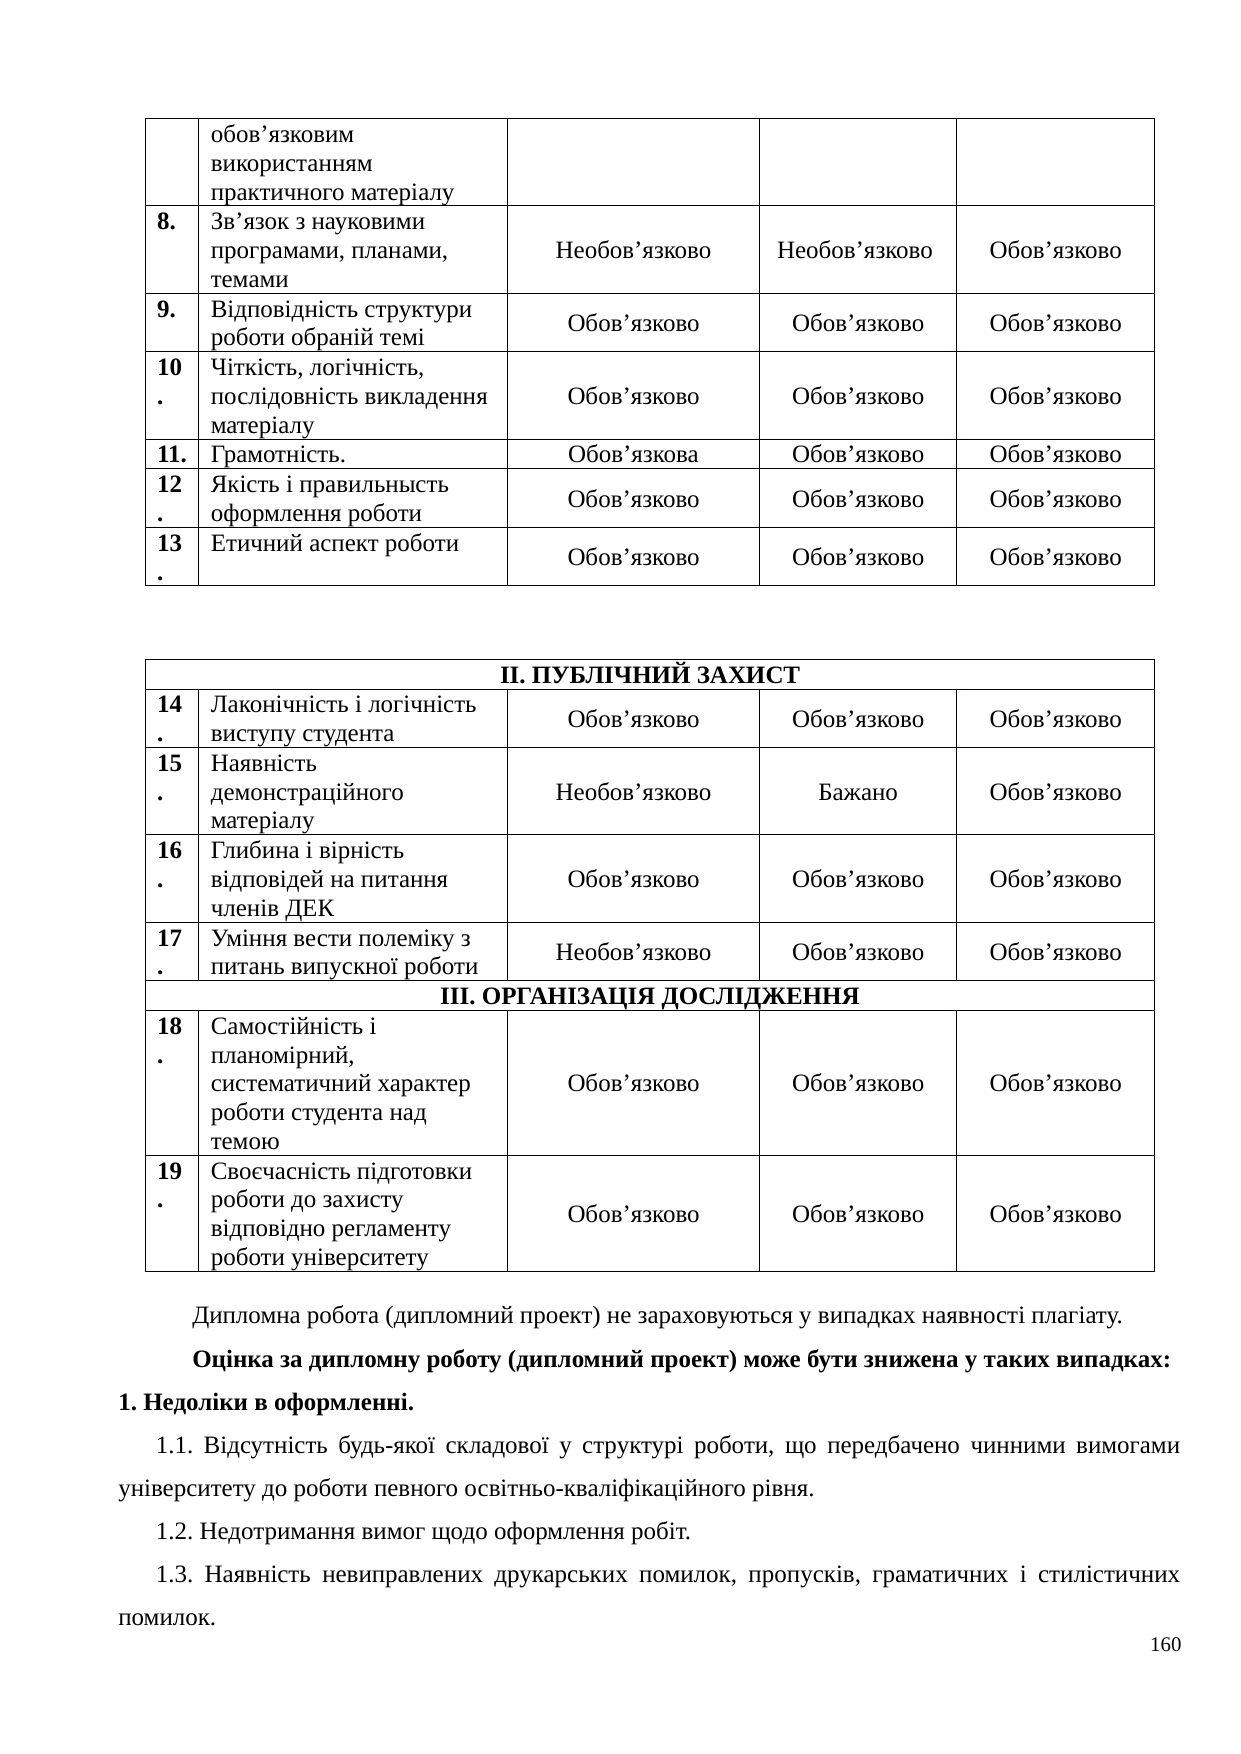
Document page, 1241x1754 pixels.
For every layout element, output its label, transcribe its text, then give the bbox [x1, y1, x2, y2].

table_cell 17. [146, 923, 198, 980]
table_cell [957, 119, 1154, 205]
table_cell 11. [146, 440, 198, 468]
table_cell Обов’язково [957, 1011, 1154, 1155]
table_cell Лаконічність і логічність виступу студента [199, 690, 507, 747]
table_cell [760, 119, 956, 205]
table_cell [508, 119, 759, 205]
table_cell 13. [146, 528, 198, 585]
table_header ІІ. Публічний захист [146, 660, 1154, 688]
table_cell Відповідність структури роботи обраній темі [199, 294, 507, 351]
table_cell Обов’язково [957, 206, 1154, 293]
table_cell Необов’язково [508, 748, 759, 834]
text Дипломна робота (дипломний проект) не зараховуються у випадках наявності плагіату. [118, 1301, 1181, 1329]
table_cell Етичний аспект роботи [199, 528, 507, 585]
table_cell 16. [146, 835, 198, 922]
text 1.3. Наявність невиправлених друкарських помилок, пропусків, граматичних і стилістичних помилок. [118, 1559, 1181, 1631]
table_cell Зв’язок з науковими програмами, планами, темами [199, 206, 507, 293]
table_cell Обов’язково [957, 748, 1154, 834]
table_cell 15. [146, 748, 198, 834]
table_cell Обов’язково [508, 690, 759, 747]
table_cell [146, 119, 198, 205]
table_cell 18. [146, 1011, 198, 1155]
table_cell Обов’язково [957, 528, 1154, 585]
table_cell 8. [146, 206, 198, 293]
table_cell Грамотність. [199, 440, 507, 468]
table_cell Обов’язково [957, 352, 1154, 438]
table_cell ІІІ. Організація дослідження [146, 981, 1154, 1010]
table_cell Обов’язково [508, 294, 759, 351]
table_cell 9. [146, 294, 198, 351]
table_cell Наявність демонстраційного матеріалу [199, 748, 507, 834]
table_cell Уміння вести полеміку з питань випускної роботи [199, 923, 507, 980]
table_cell Обов’язково [508, 835, 759, 922]
table_cell Необов’язково [508, 923, 759, 980]
table_cell Бажано [760, 748, 956, 834]
table_cell Обов’язково [508, 528, 759, 585]
table_cell Обов’язково [760, 469, 956, 527]
table_cell Обов’язково [760, 923, 956, 980]
table_cell Обов’язково [760, 294, 956, 351]
table_cell Обов’язково [760, 690, 956, 747]
table_cell Обов’язково [957, 469, 1154, 527]
table_cell Обов’язкова [508, 440, 759, 468]
table_cell Своєчасність підготовки роботи до захисту відповідно регламенту роботи університету [199, 1156, 507, 1271]
table_cell Обов’язково [957, 294, 1154, 351]
table_cell Обов’язково [760, 1011, 956, 1155]
text Оцінка за дипломну роботу (дипломний проект) може бути знижена у таких випадках: [118, 1344, 1181, 1372]
table_cell Обов’язково [957, 923, 1154, 980]
table_cell обов’язковим використанням практичного матеріалу [199, 119, 507, 205]
table_cell Обов’язково [760, 440, 956, 468]
table_cell Обов’язково [760, 528, 956, 585]
table_cell Глибина і вірність відповідей на питання членів ДЕК [199, 835, 507, 922]
table_cell Обов’язково [508, 469, 759, 527]
table_cell Чіткість, логічність, послідовність викладення матеріалу [199, 352, 507, 438]
table_cell Обов’язково [760, 835, 956, 922]
table_cell Необов’язково [508, 206, 759, 293]
table_cell Обов’язково [957, 440, 1154, 468]
table_cell Обов’язково [760, 1156, 956, 1271]
table_cell 12. [146, 469, 198, 527]
table_cell Обов’язково [508, 1156, 759, 1271]
text 1.1. Відсутність будь-якої складової у структурі роботи, що передбачено чинними вимогами університету до роботи певного освітньо-кваліфікаційного рівня. [118, 1430, 1181, 1502]
table_cell 19. [146, 1156, 198, 1271]
table_cell Обов’язково [760, 352, 956, 438]
table_cell 14. [146, 690, 198, 747]
table_cell Обов’язково [508, 352, 759, 438]
table_cell Якість і правильнысть оформлення роботи [199, 469, 507, 527]
table_cell Необов’язково [760, 206, 956, 293]
table_cell 10. [146, 352, 198, 438]
table_cell Обов’язково [508, 1011, 759, 1155]
text 1.2. Недотримання вимог щодо оформлення робіт. [118, 1516, 1181, 1545]
text 1. Недоліки в оформленні. [118, 1387, 1181, 1416]
table_cell Обов’язково [957, 690, 1154, 747]
table_cell Обов’язково [957, 1156, 1154, 1271]
table_cell Обов’язково [957, 835, 1154, 922]
table_cell Самостійність і планомірний, систематичний характер роботи студента над темою [199, 1011, 507, 1155]
